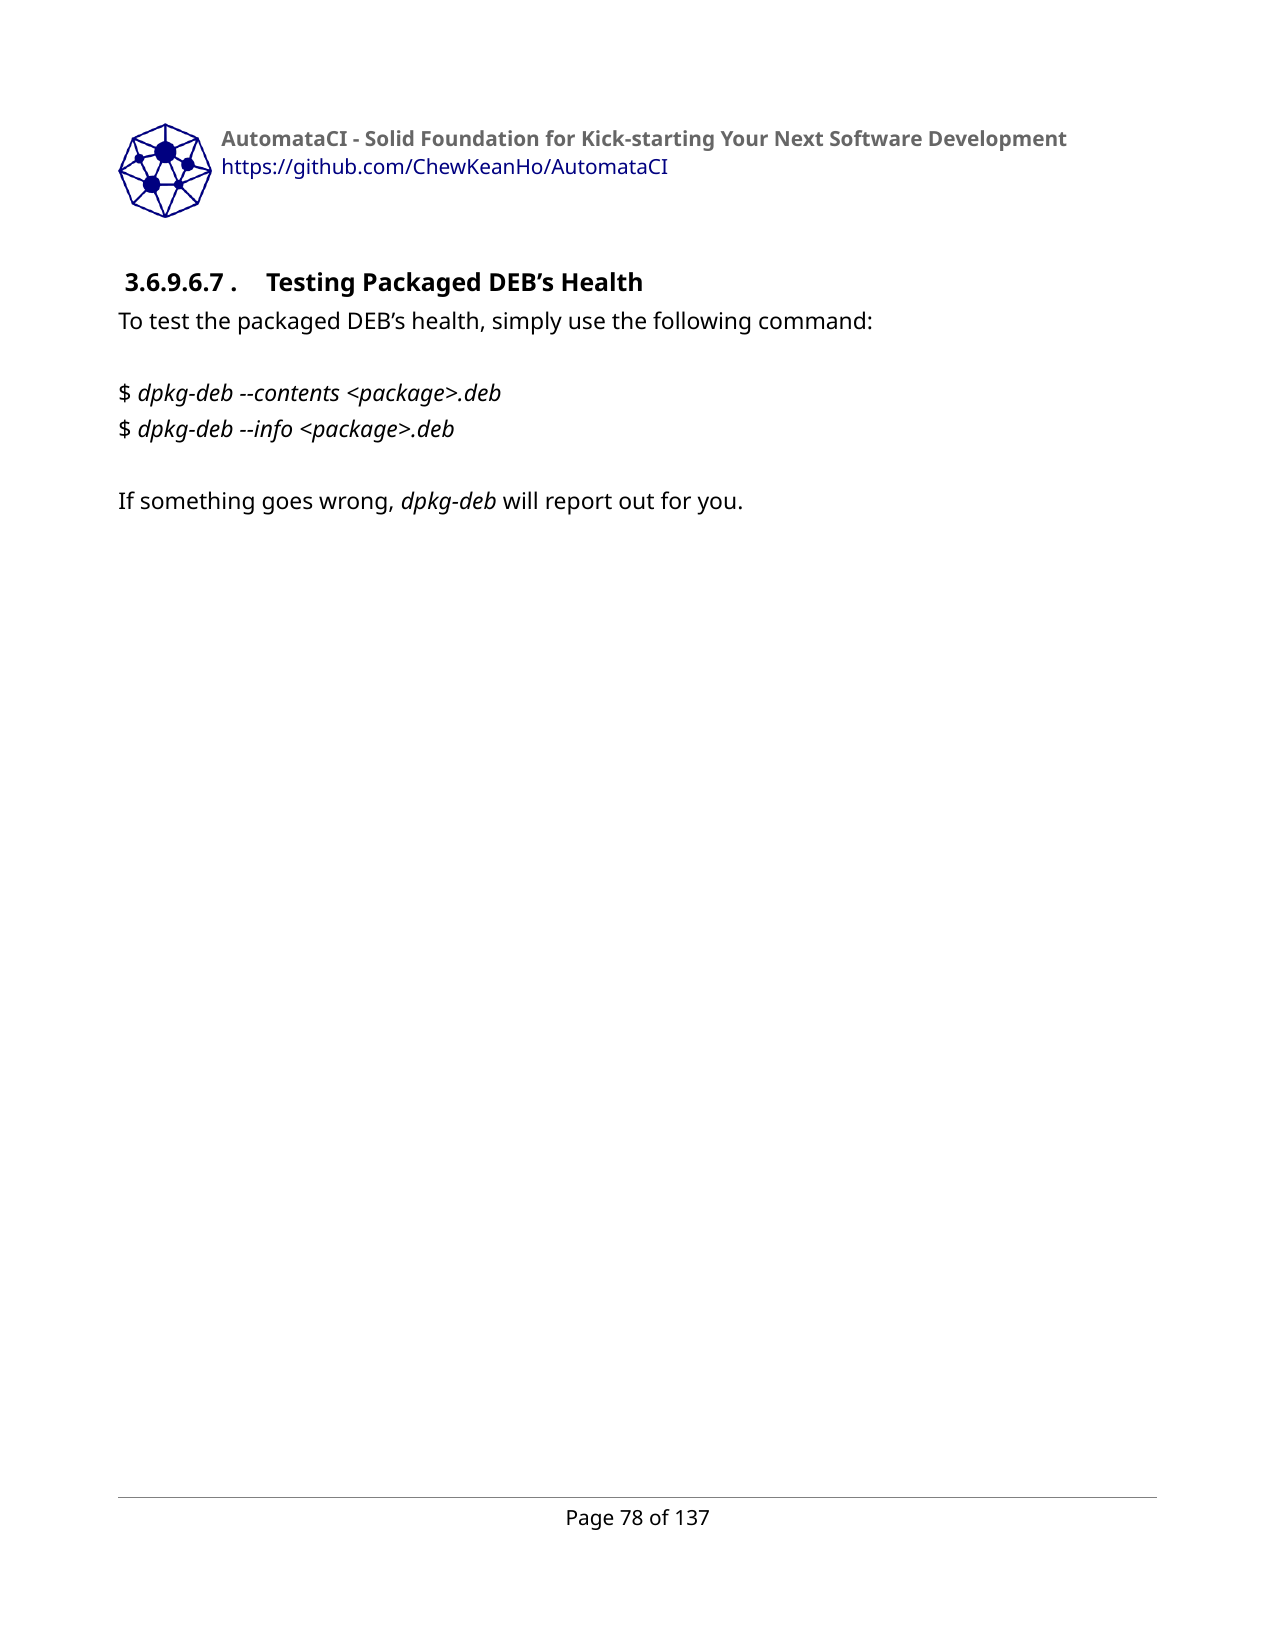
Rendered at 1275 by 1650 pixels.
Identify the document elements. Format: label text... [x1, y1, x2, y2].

text $ dpkg-deb --info <package>.deb [118, 413, 1157, 444]
subtitle Testing Packaged DEB’s Health [118, 265, 1157, 299]
text $ dpkg-deb --contents <package>.deb [118, 377, 1157, 408]
picture [118, 123, 212, 218]
text If something goes wrong, dpkg-deb will report out for you. [118, 485, 1157, 516]
text To test the packaged DEB’s health, simply use the following command: [118, 305, 1157, 337]
